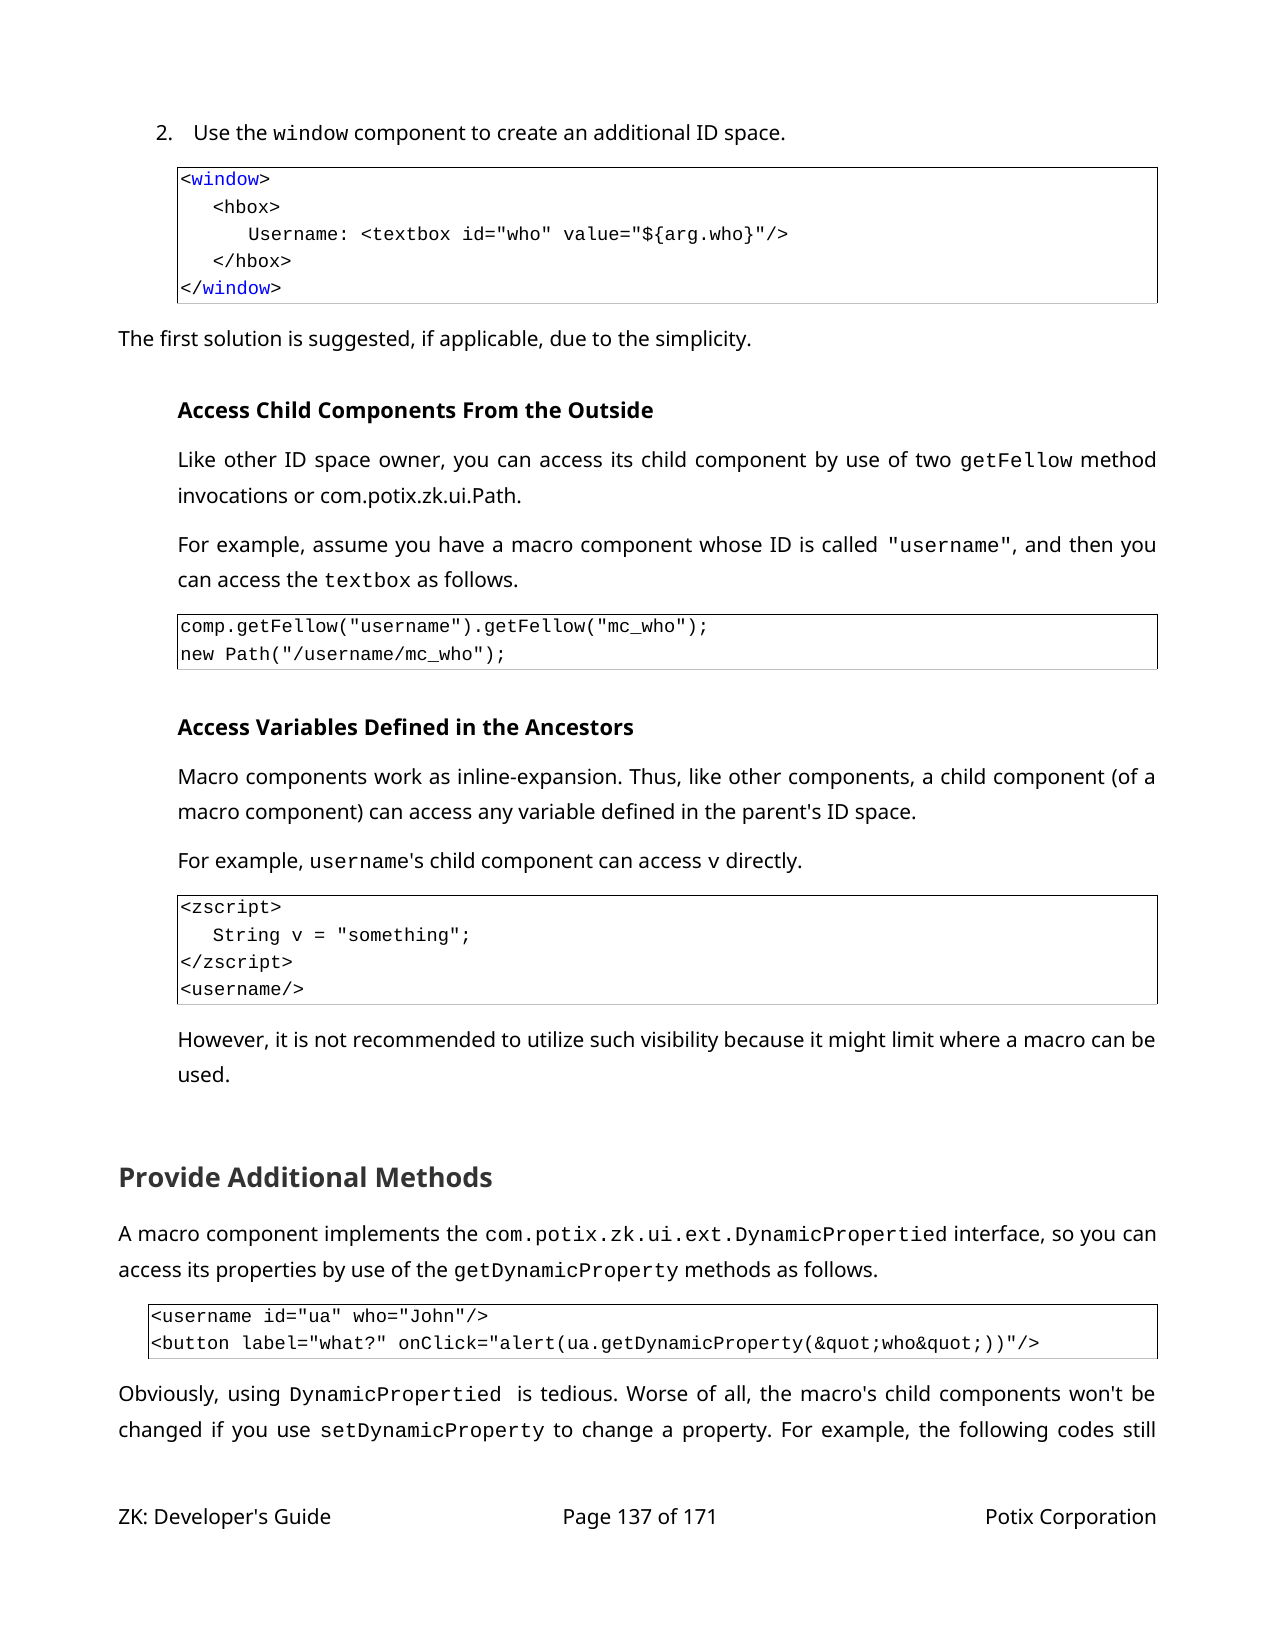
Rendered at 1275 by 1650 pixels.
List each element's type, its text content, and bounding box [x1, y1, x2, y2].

subtitle Provide Additional Methods [118, 1159, 1157, 1196]
text <username id="ua" who="John"/> [149, 1305, 1157, 1328]
text <window> [178, 168, 1157, 192]
subtitle Access Variables Defined in the Ancestors [177, 711, 1157, 741]
text <hbox> [178, 194, 1157, 219]
text <username/> [178, 977, 1157, 1004]
text For example, assume you have a macro component whose ID is called "username", and then you can access the textbox as follows. [177, 530, 1157, 594]
list Use the window component to create an additional ID space. [156, 118, 1157, 147]
text comp.getFellow("username").getFellow("mc_who"); [178, 615, 1157, 639]
text Macro components work as inline-expansion. Thus, like other components, a child component (of a macro component) can access any variable defined in the parent's ID space. [177, 762, 1157, 825]
text For example, username's child component can access v directly. [177, 846, 1157, 874]
text The first solution is suggested, if applicable, due to the simplicity. [118, 324, 1157, 352]
text String v = "something"; [178, 922, 1157, 947]
subtitle Access Child Components From the Outside [177, 395, 1157, 425]
text Obviously, using DynamicPropertied is tedious. Worse of all, the macro's child components won't be changed if you use setDynamicProperty to change a property. For example, the following codes still [118, 1379, 1157, 1443]
text </hbox> [178, 249, 1157, 273]
text Username: <textbox id="who" value="${arg.who}"/> [178, 222, 1157, 246]
text <zscript> [178, 896, 1157, 919]
text </window> [178, 276, 1157, 303]
text </zscript> [178, 949, 1157, 974]
text Like other ID space owner, you can access its child component by use of two getFellow method invocations or com.potix.zk.ui.Path. [177, 445, 1157, 509]
text However, it is not recommended to utilize such visibility because it might limit where a macro can be used. [177, 1025, 1157, 1088]
text new Path("/username/mc_who"); [178, 642, 1157, 669]
text <button label="what?" onClick="alert(ua.getDynamicProperty(&quot;who&quot;))"/> [149, 1331, 1157, 1358]
text A macro component implements the com.potix.zk.ui.ext.DynamicPropertied interface, so you can access its properties by use of the getDynamicProperty methods as follows. [118, 1219, 1157, 1283]
